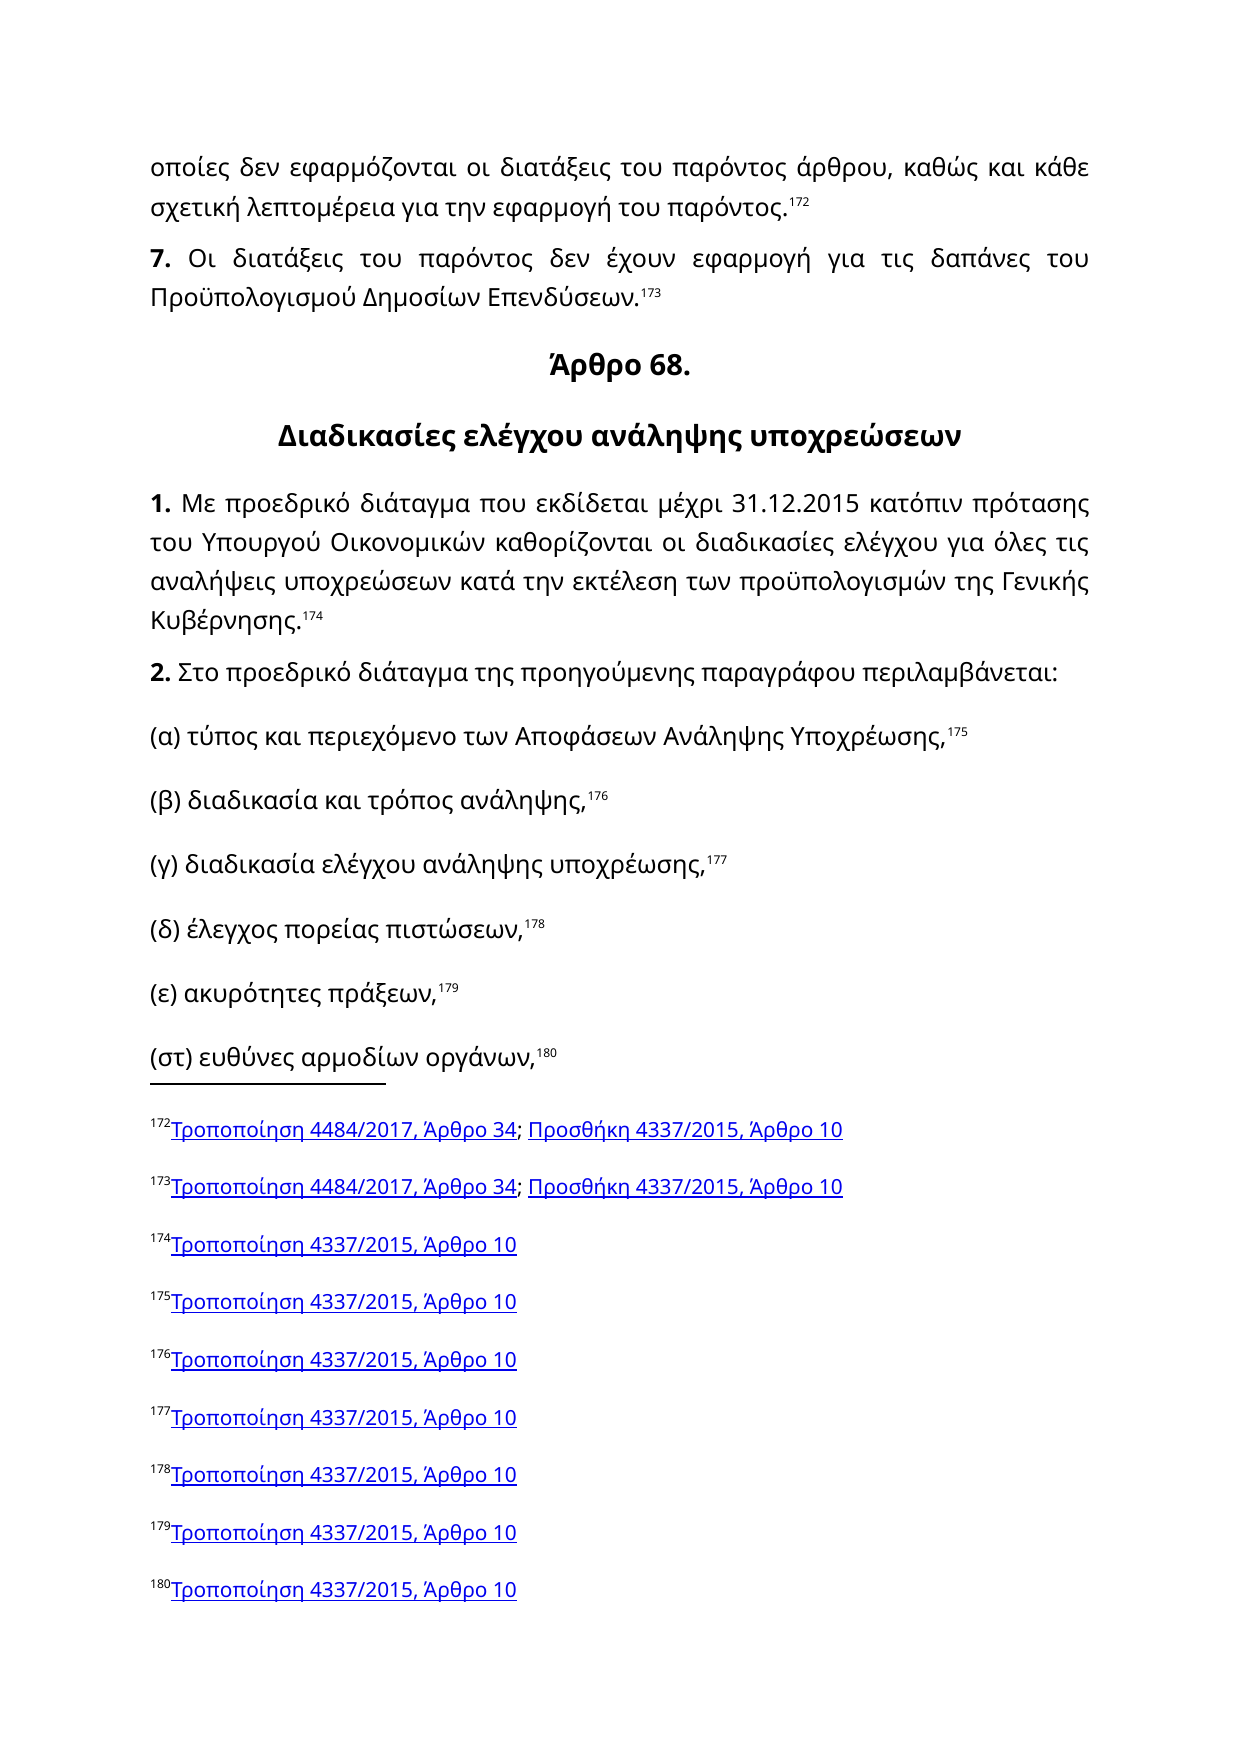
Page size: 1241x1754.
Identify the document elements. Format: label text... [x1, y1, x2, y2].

text (στ) ευθύνες αρμοδίων οργάνων, [150, 1039, 1090, 1074]
text (β) διαδικασία και τρόπος ανάληψης, [150, 783, 1090, 817]
text Τροποποίηση 4337/2015, Άρθρο 10 [150, 1230, 1090, 1258]
text (δ) έλεγχος πορείας πιστώσεων, [150, 911, 1090, 945]
text οποίες δεν εφαρµόζονται οι διατάξεις του παρόντος άρθρου, καθώς και κάθε σχετική λεπτοµέρεια για την εφαρµογή του παρόντος. [150, 150, 1090, 223]
text 1. Με προεδρικό διάταγμα που εκδίδεται μέχρι 31.12.2015 κατόπιν πρότασης του Υπουργού Οικονομικών καθορίζονται οι διαδικασίες ελέγχου για όλες τις αναλήψεις υποχρεώσεων κατά την εκτέλεση των προϋπολογισμών της Γενικής Κυβέρνησης. [150, 485, 1090, 637]
text (γ) διαδικασία ελέγχου ανάληψης υποχρέωσης, [150, 847, 1090, 881]
text (α) τύπος και περιεχόμενο των Αποφάσεων Ανάληψης Υποχρέωσης, [150, 719, 1090, 753]
text Τροποποίηση 4484/2017, Άρθρο 34; Προσθήκη 4337/2015, Άρθρο 10 [150, 1115, 1090, 1143]
text (ε) ακυρότητες πράξεων, [150, 975, 1090, 1009]
text Τροποποίηση 4337/2015, Άρθρο 10 [150, 1576, 1090, 1604]
text 2. Στο προεδρικό διάταγμα της προηγούμενης παραγράφου περιλαμβάνεται: [150, 654, 1090, 689]
text Τροποποίηση 4337/2015, Άρθρο 10 [150, 1345, 1090, 1373]
text Τροποποίηση 4337/2015, Άρθρο 10 [150, 1460, 1090, 1489]
subtitle Άρθρο 68. [150, 344, 1090, 384]
text Τροποποίηση 4337/2015, Άρθρο 10 [150, 1287, 1090, 1316]
text 7. Οι διατάξεις του παρόντος δεν έχουν εφαρµογή για τις δαπάνες του Προϋπολογισµού Δηµοσίων Επενδύσεων. [150, 241, 1090, 314]
text Τροποποίηση 4337/2015, Άρθρο 10 [150, 1518, 1090, 1546]
text Τροποποίηση 4484/2017, Άρθρο 34; Προσθήκη 4337/2015, Άρθρο 10 [150, 1172, 1090, 1201]
subtitle Διαδικασίες ελέγχου ανάληψης υποχρεώσεων [150, 415, 1090, 454]
text Τροποποίηση 4337/2015, Άρθρο 10 [150, 1403, 1090, 1431]
